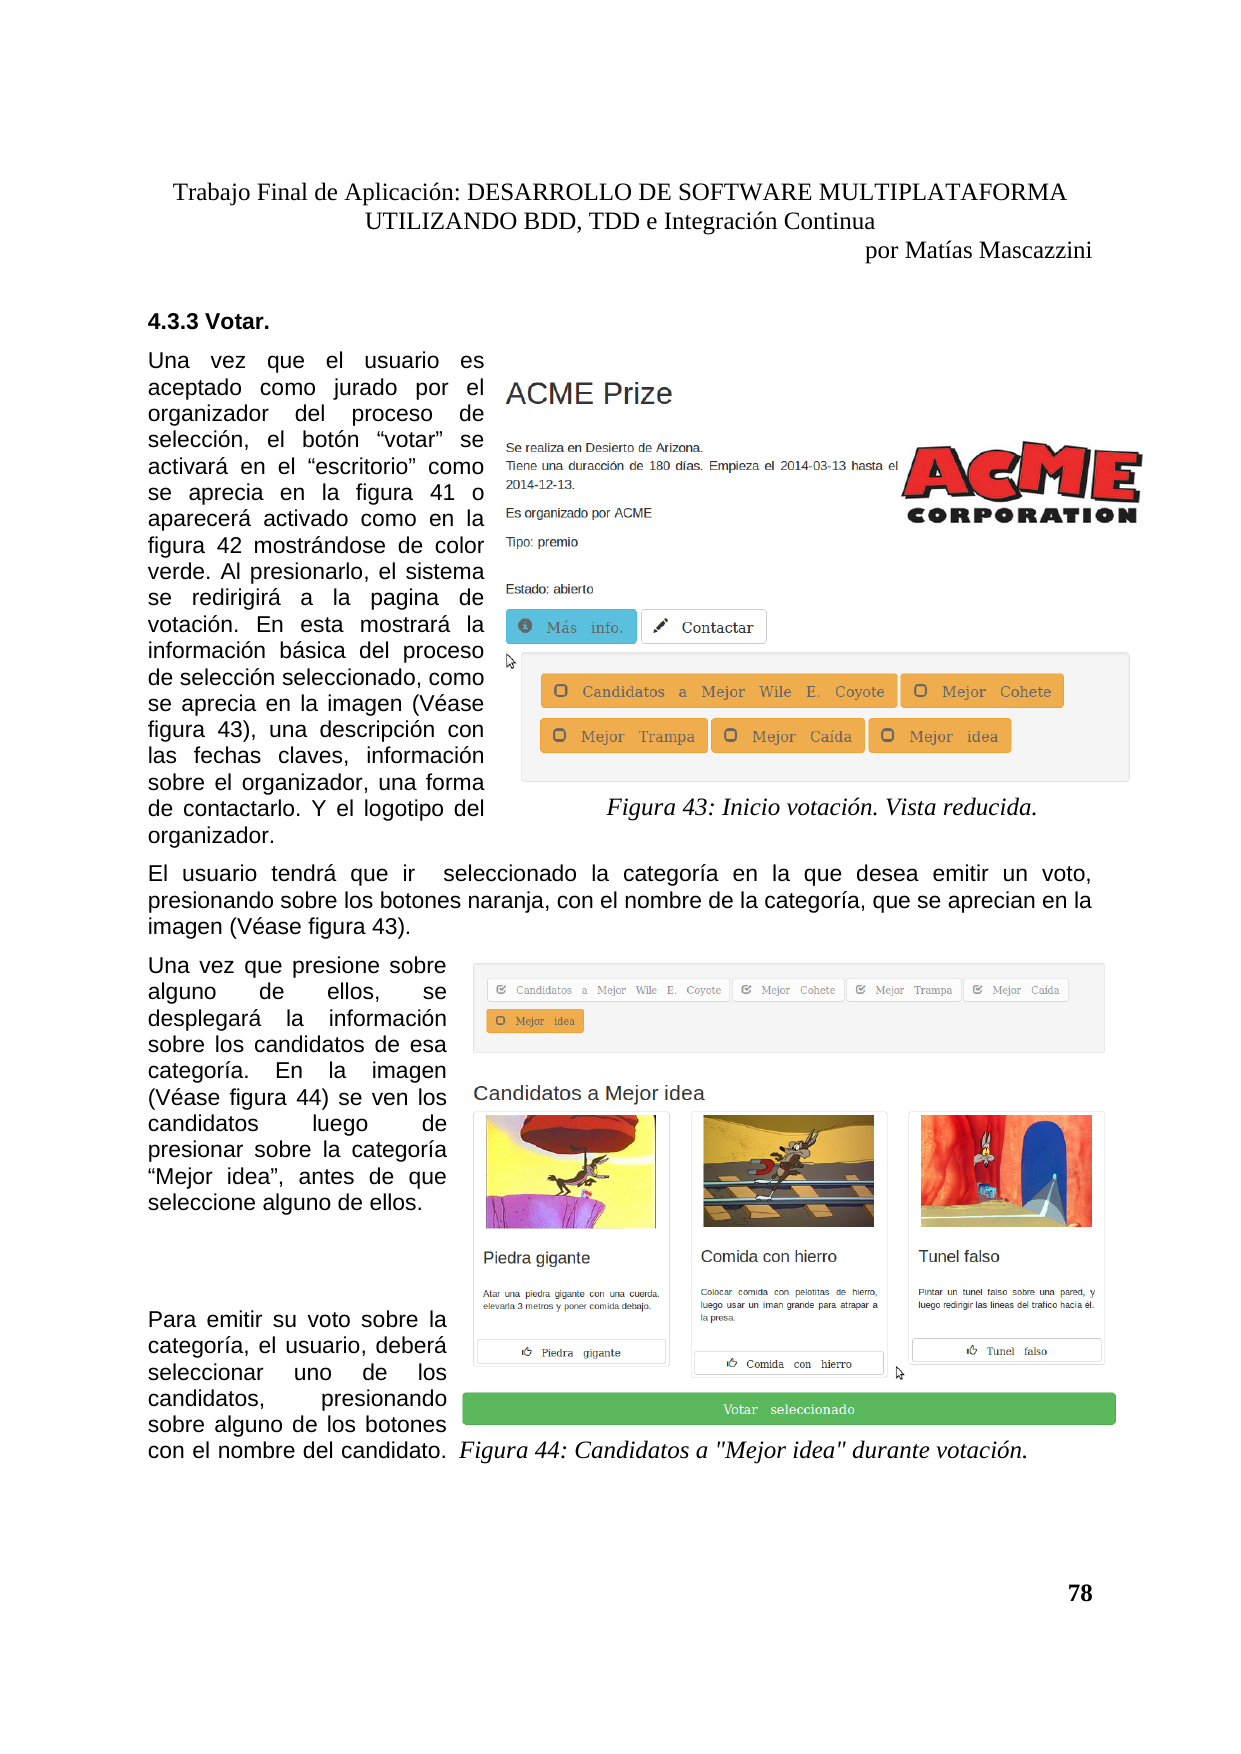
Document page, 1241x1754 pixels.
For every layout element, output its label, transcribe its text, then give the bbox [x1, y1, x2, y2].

text El usuario tendrá que ir seleccionado la categoría en la que desea emitir un voto, presionando sobre los botones naranja, con el nombre de la categoría, que se aprecian en la imagen (Véase figura 43). [148, 860, 1093, 939]
text 4.3.3 Votar. [148, 308, 1093, 335]
text Una vez que presione sobre alguno de ellos, se desplegará la información sobre los candidatos de esa categoría. En la imagen (Véase figura 44) se ven los candidatos luego de presionar sobre la categoría “Mejor idea”, antes de que seleccione alguno de ellos. [148, 945, 1120, 1216]
picture [458, 957, 1121, 1435]
text Una vez que el usuario es aceptado como jurado por el organizador del proceso de selección, el botón “votar” se activará en el “escritorio” como se aprecia en la figura 41 o aparecerá activado como en la figura 42 mostrándose de color verde. Al presionarlo, el sistema se redirigirá a la pagina de votación. En esta mostrará la información básica del proceso de selección seleccionado, como se aprecia en la imagen (Véase figura 43), una descripción con las fechas claves, información sobre el organizador, una forma de contactarlo. Y el logotipo del organizador. [148, 347, 1148, 848]
text Figura 43: Inicio votación. Vista reducida. [496, 793, 1148, 821]
text Para emitir su voto sobre la categoría, el usuario, deberá seleccionar uno de los candidatos, presionando sobre alguno de los botones con el nombre del candidato. [148, 1306, 459, 1464]
picture [496, 372, 1148, 793]
text Figura 44: Candidatos a "Mejor idea" durante votación. [459, 1435, 1120, 1464]
